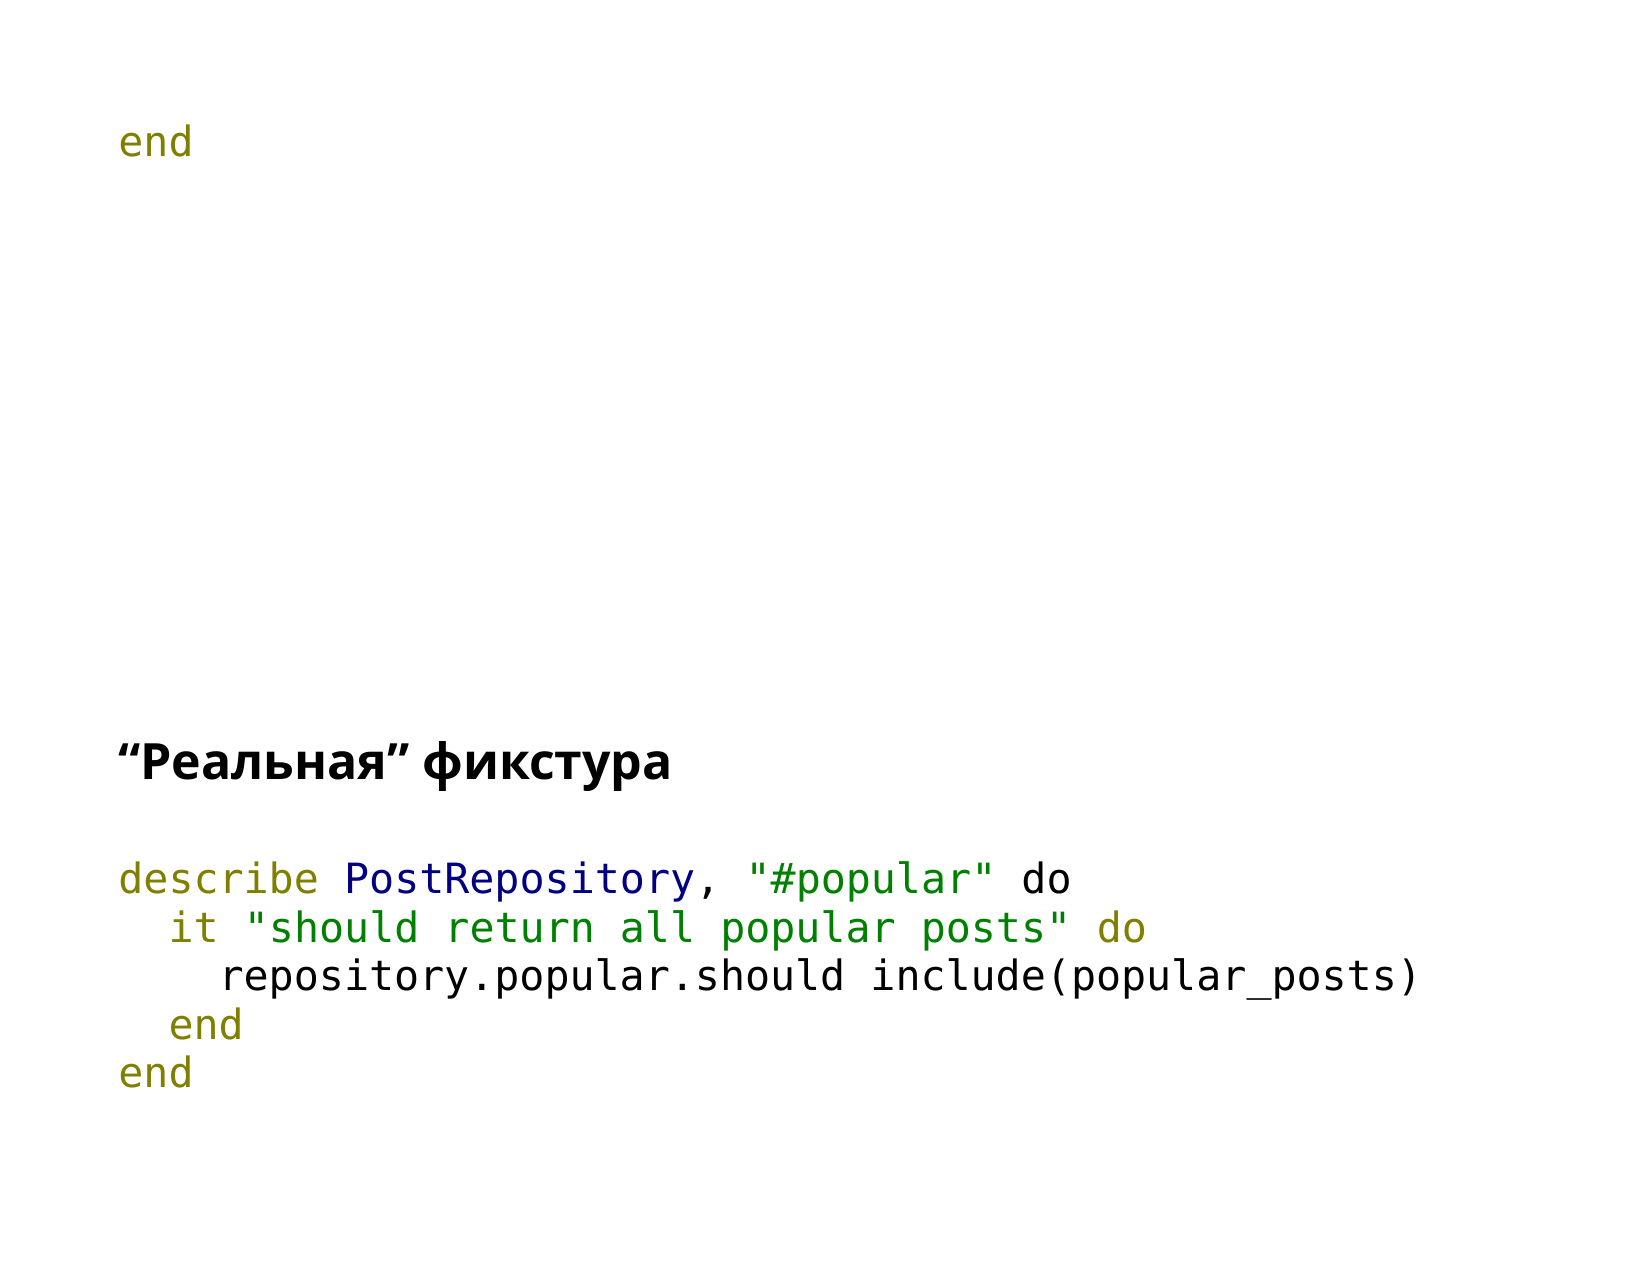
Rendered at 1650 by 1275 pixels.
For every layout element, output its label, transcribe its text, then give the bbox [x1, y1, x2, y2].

text end [118, 118, 1532, 167]
subtitle “Реальная” фикстура [118, 726, 1532, 794]
text end [118, 1049, 1532, 1097]
text it "should return all popular posts" do [118, 903, 1532, 952]
text describe PostRepository, "#popular" do [118, 855, 1532, 903]
text end [118, 1000, 1532, 1049]
text repository.popular.should include(popular_posts) [118, 952, 1532, 1000]
